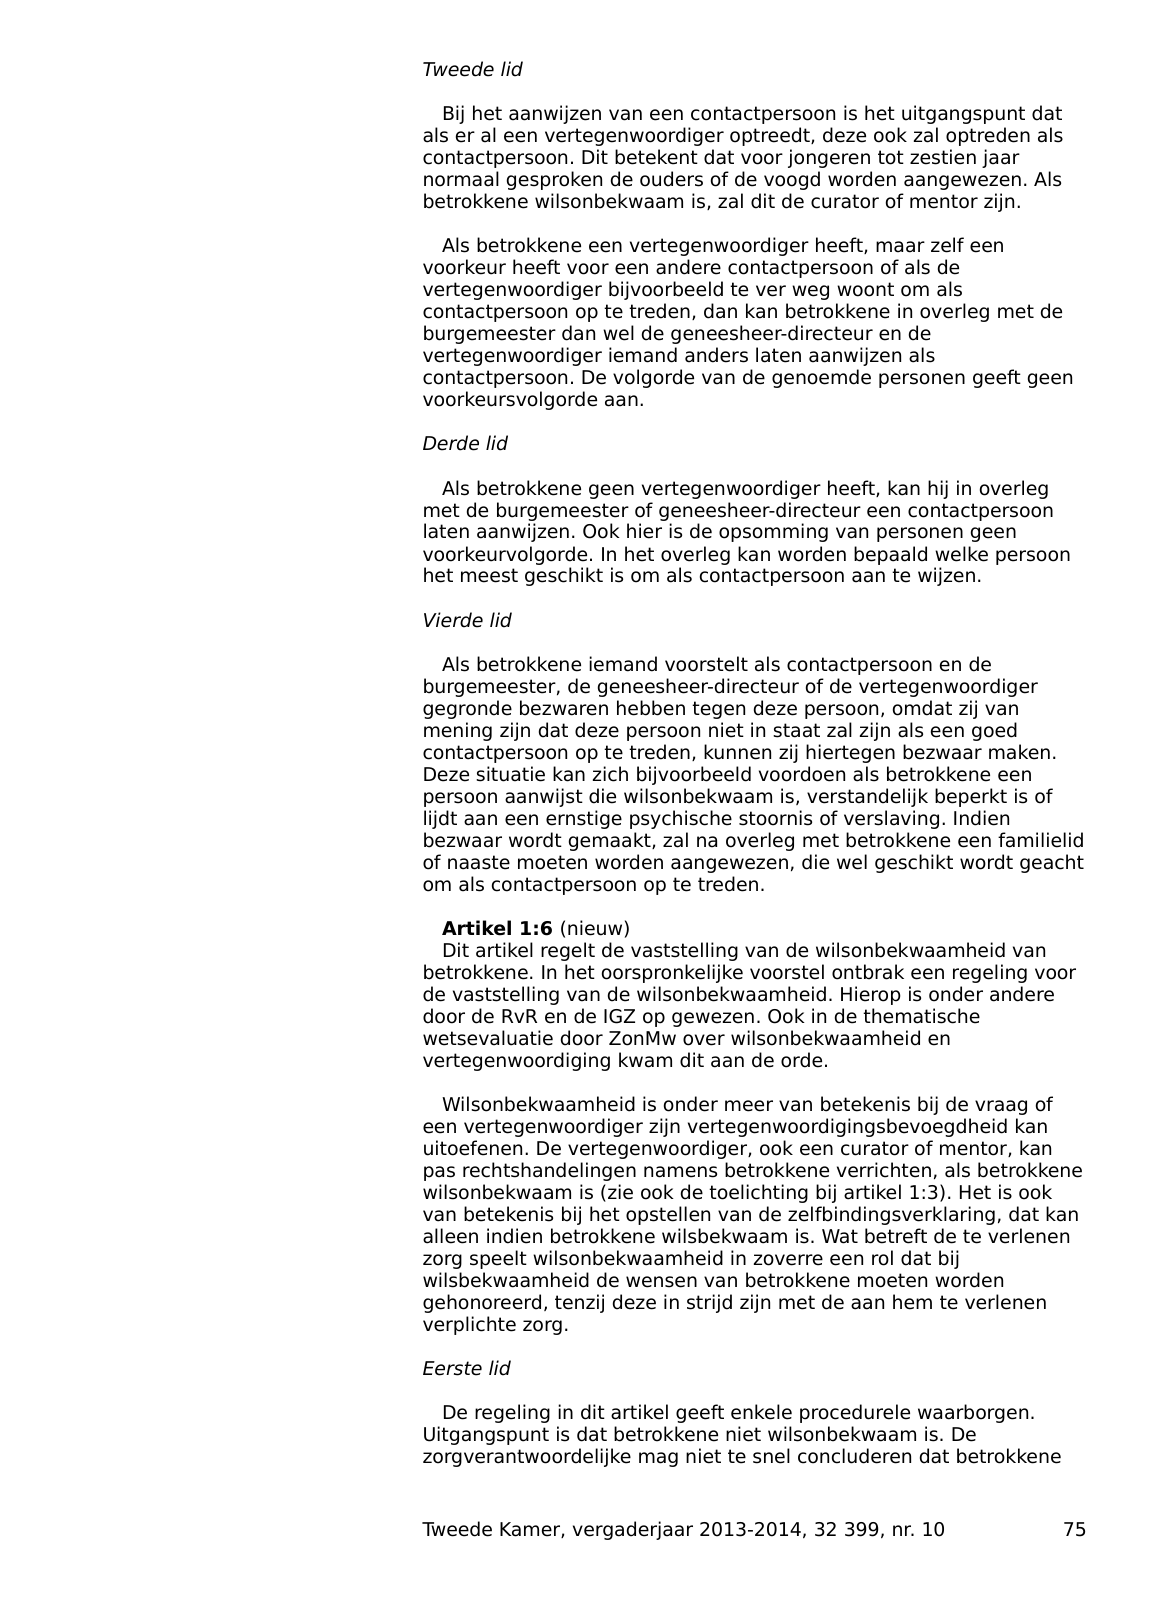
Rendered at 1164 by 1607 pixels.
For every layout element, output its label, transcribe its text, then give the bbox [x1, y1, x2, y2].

subtitle Vierde lid [422, 609, 1087, 632]
text Artikel 1:6 (nieuw) [422, 918, 1087, 940]
text Bij het aanwijzen van een contactpersoon is het uitgangspunt dat als er al een vertegenwoordiger optreedt, deze ook zal optreden als contactpersoon. Dit betekent dat voor jongeren tot zestien jaar normaal gesproken de ouders of de voogd worden aangewezen. Als betrokkene wilsonbekwaam is, zal dit de curator of mentor zijn. [422, 103, 1087, 213]
text Als betrokkene iemand voorstelt als contactpersoon en de burgemeester, de geneesheer-directeur of de vertegenwoordiger gegronde bezwaren hebben tegen deze persoon, omdat zij van mening zijn dat deze persoon niet in staat zal zijn als een goed contactpersoon op te treden, kunnen zij hiertegen bezwaar maken. Deze situatie kan zich bijvoorbeeld voordoen als betrokkene een persoon aanwijst die wilsonbekwaam is, verstandelijk beperkt is of lijdt aan een ernstige psychische stoornis of verslaving. Indien bezwaar wordt gemaakt, zal na overleg met betrokkene een familielid of naaste moeten worden aangewezen, die wel geschikt wordt geacht om als contactpersoon op te treden. [422, 654, 1087, 896]
text Dit artikel regelt de vaststelling van de wilsonbekwaamheid van betrokkene. In het oorspronkelijke voorstel ontbrak een regeling voor de vaststelling van de wilsonbekwaamheid. Hierop is onder andere door de RvR en de IGZ op gewezen. Ook in de thematische wetsevaluatie door ZonMw over wilsonbekwaamheid en vertegenwoordiging kwam dit aan de orde. [422, 940, 1087, 1072]
subtitle Tweede lid [422, 59, 1087, 81]
text Als betrokkene een vertegenwoordiger heeft, maar zelf een voorkeur heeft voor een andere contactpersoon of als de vertegenwoordiger bijvoorbeeld te ver weg woont om als contactpersoon op te treden, dan kan betrokkene in overleg met de burgemeester dan wel de geneesheer-directeur en de vertegenwoordiger iemand anders laten aanwijzen als contactpersoon. De volgorde van de genoemde personen geeft geen voorkeursvolgorde aan. [422, 235, 1087, 411]
subtitle Eerste lid [422, 1358, 1087, 1380]
text Wilsonbekwaamheid is onder meer van betekenis bij de vraag of een vertegenwoordiger zijn vertegenwoordigingsbevoegdheid kan uitoefenen. De vertegenwoordiger, ook een curator of mentor, kan pas rechtshandelingen namens betrokkene verrichten, als betrokkene wilsonbekwaam is (zie ook de toelichting bij artikel 1:3). Het is ook van betekenis bij het opstellen van de zelfbindingsverklaring, dat kan alleen indien betrokkene wilsbekwaam is. Wat betreft de te verlenen zorg speelt wilsonbekwaamheid in zoverre een rol dat bij wilsbekwaamheid de wensen van betrokkene moeten worden gehonoreerd, tenzij deze in strijd zijn met de aan hem te verlenen verplichte zorg. [422, 1094, 1087, 1336]
subtitle Derde lid [422, 433, 1087, 455]
text Als betrokkene geen vertegenwoordiger heeft, kan hij in overleg met de burgemeester of geneesheer-directeur een contactpersoon laten aanwijzen. Ook hier is de opsomming van personen geen voorkeurvolgorde. In het overleg kan worden bepaald welke persoon het meest geschikt is om als contactpersoon aan te wijzen. [422, 477, 1087, 587]
text De regeling in dit artikel geeft enkele procedurele waarborgen. Uitgangspunt is dat betrokkene niet wilsonbekwaam is. De zorgverantwoordelijke mag niet te snel concluderen dat betrokkene [422, 1402, 1087, 1468]
